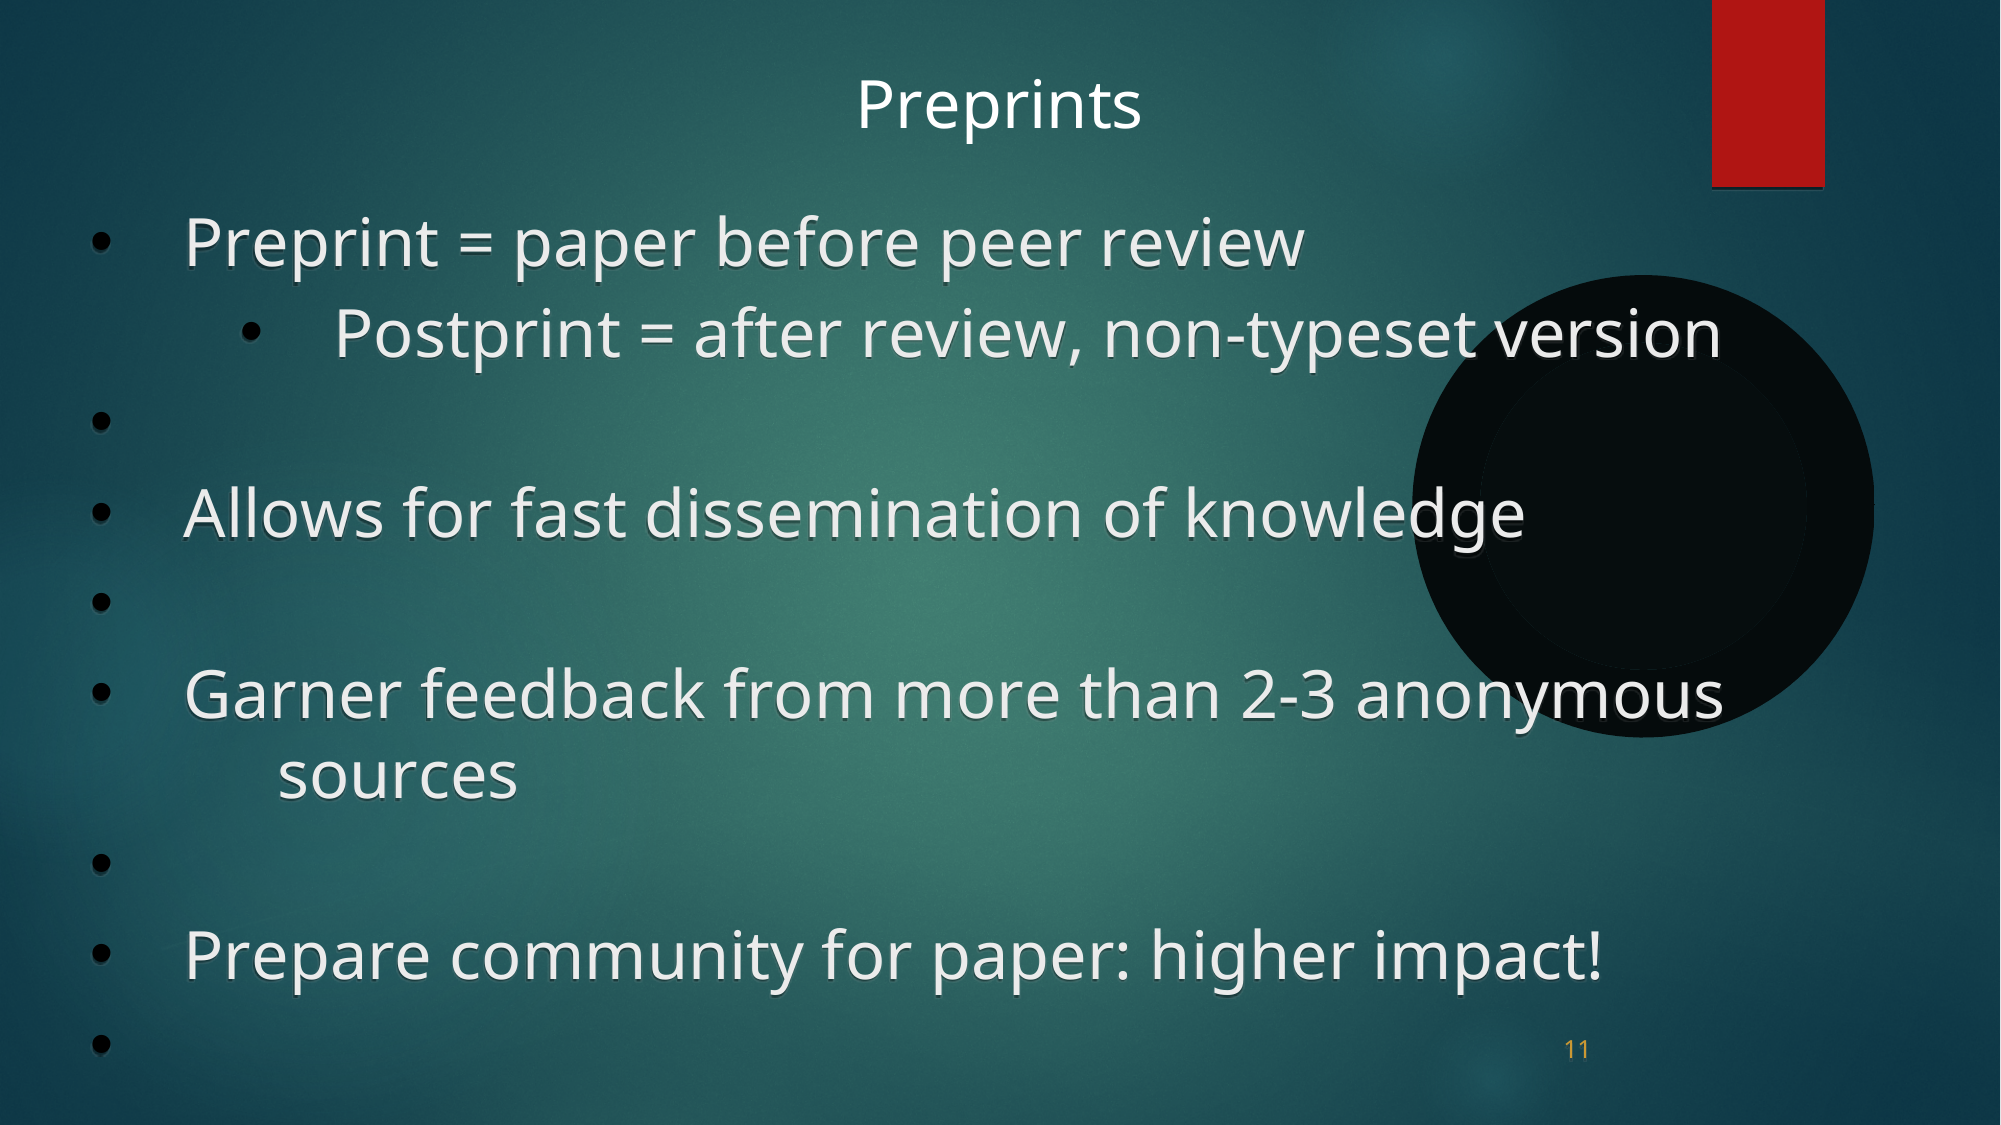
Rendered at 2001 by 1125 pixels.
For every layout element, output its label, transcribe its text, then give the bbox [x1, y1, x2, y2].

text_box Preprint = paper before peer review Postprint = after review, non-typeset version Allows for fast dissemination of knowledge Garner feedback from more than 2-3 anonymous sources Prepare community for paper: higher impact! [40, 192, 1964, 651]
text_box [301, 651, 1699, 1125]
title Preprints [99, 54, 1900, 192]
